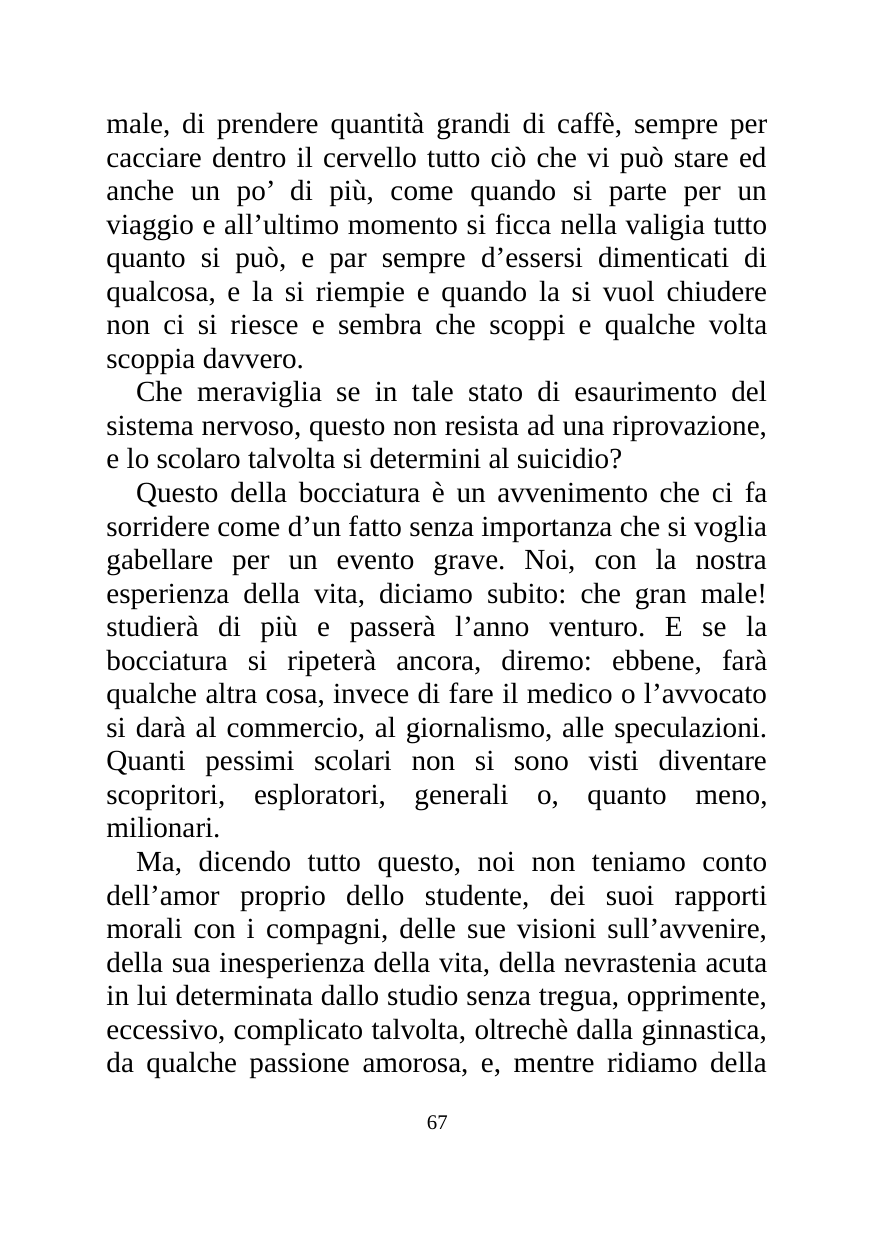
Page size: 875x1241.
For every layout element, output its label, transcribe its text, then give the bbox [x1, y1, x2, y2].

text Questo della bocciatura è un avvenimento che ci fa sorridere come d’un fatto senza importanza che si voglia gabellare per un evento grave. Noi, con la nostra esperienza della vita, diciamo subito: che gran male! studierà di più e passerà l’anno venturo. E se la bocciatura si ripeterà ancora, diremo: ebbene, farà qualche altra cosa, invece di fare il medico o l’avvocato si darà al commercio, al giornalismo, alle speculazioni. Quanti pessimi scolari non si sono visti diventare scopritori, esploratori, generali o, quanto meno, milionari. [106, 475, 768, 844]
text male, di prendere quantità grandi di caffè, sempre per cacciare dentro il cervello tutto ciò che vi può stare ed anche un po’ di più, come quando si parte per un viaggio e all’ultimo momento si ficca nella valigia tutto quanto si può, e par sempre d’essersi dimenticati di qualcosa, e la si riempie e quando la si vuol chiudere non ci si riesce e sembra che scoppi e qualche volta scoppia davvero. [106, 106, 768, 374]
text Che meraviglia se in tale stato di esaurimento del sistema nervoso, questo non resista ad una riprovazione, e lo scolaro talvolta si determini al suicidio? [106, 374, 768, 475]
text Ma, dicendo tutto questo, noi non teniamo conto dell’amor proprio dello studente, dei suoi rapporti morali con i compagni, delle sue visioni sull’avvenire, della sua inesperienza della vita, della nevrastenia acuta in lui determinata dallo studio senza tregua, opprimente, eccessivo, complicato talvolta, oltrechè dalla ginnastica, da qualche passione amorosa, e, mentre ridiamo della [106, 844, 768, 1079]
